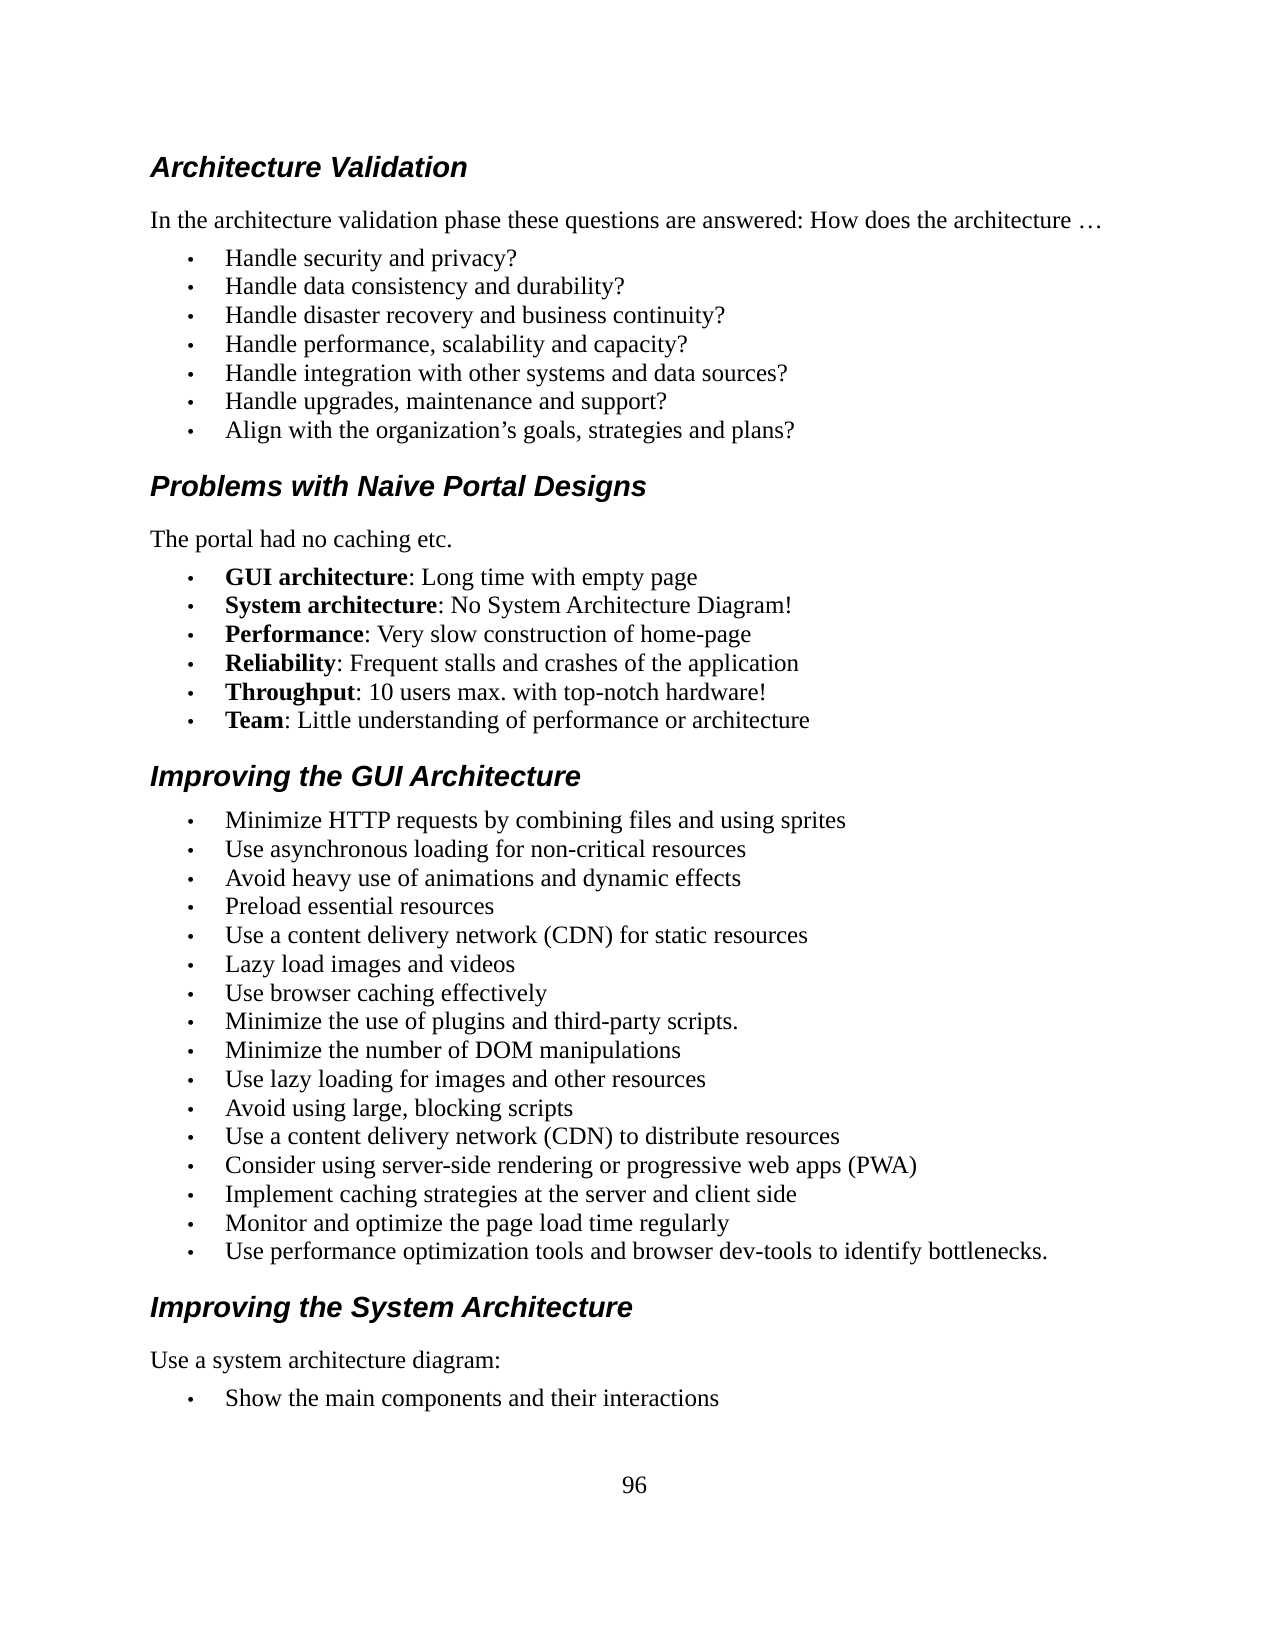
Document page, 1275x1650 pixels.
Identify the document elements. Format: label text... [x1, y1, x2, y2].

list Use a content delivery network (CDN) for static resources [187, 920, 1125, 949]
text Use a system architecture diagram: [150, 1345, 1125, 1374]
list Align with the organization’s goals, strategies and plans? [187, 415, 1125, 444]
list Use browser caching effectively [187, 978, 1125, 1006]
list Reliability: Frequent stalls and crashes of the application [187, 648, 1125, 677]
list Throughput: 10 users max. with top-notch hardware! [187, 677, 1125, 705]
list Handle upgrades, maintenance and support? [187, 386, 1125, 415]
list Use asynchronous loading for non-critical resources [187, 834, 1125, 863]
list Use a content delivery network (CDN) to distribute resources [187, 1121, 1125, 1150]
list Handle security and privacy? [187, 243, 1125, 271]
list Show the main components and their interactions [187, 1383, 1125, 1412]
list Lazy load images and videos [187, 949, 1125, 978]
list Avoid using large, blocking scripts [187, 1093, 1125, 1121]
list Minimize the use of plugins and third-party scripts. [187, 1006, 1125, 1035]
list Minimize the number of DOM manipulations [187, 1035, 1125, 1064]
list Preload essential resources [187, 891, 1125, 920]
list Handle performance, scalability and capacity? [187, 329, 1125, 358]
list GUI architecture: Long time with empty page [187, 562, 1125, 590]
list Handle integration with other systems and data sources? [187, 358, 1125, 386]
list Handle disaster recovery and business continuity? [187, 300, 1125, 329]
list Consider using server-side rendering or progressive web apps (PWA) [187, 1150, 1125, 1179]
list Use performance optimization tools and browser dev-tools to identify bottlenecks. [187, 1236, 1125, 1265]
list Implement caching strategies at the server and client side [187, 1179, 1125, 1208]
subtitle Improving the GUI Architecture [150, 759, 1125, 793]
list Team: Little understanding of performance or architecture [187, 705, 1125, 734]
list Performance: Very slow construction of home-page [187, 619, 1125, 648]
subtitle Problems with Naive Portal Designs [150, 469, 1125, 502]
list Avoid heavy use of animations and dynamic effects [187, 863, 1125, 891]
text The portal had no caching etc. [150, 524, 1125, 553]
subtitle Architecture Validation [150, 150, 1125, 183]
list Monitor and optimize the page load time regularly [187, 1208, 1125, 1236]
text In the architecture validation phase these questions are answered: How does the architecture … [150, 205, 1125, 234]
list Use lazy loading for images and other resources [187, 1064, 1125, 1093]
list Handle data consistency and durability? [187, 271, 1125, 300]
list System architecture: No System Architecture Diagram! [187, 590, 1125, 619]
subtitle Improving the System Architecture [150, 1290, 1125, 1324]
list Minimize HTTP requests by combining files and using sprites [187, 805, 1125, 834]
